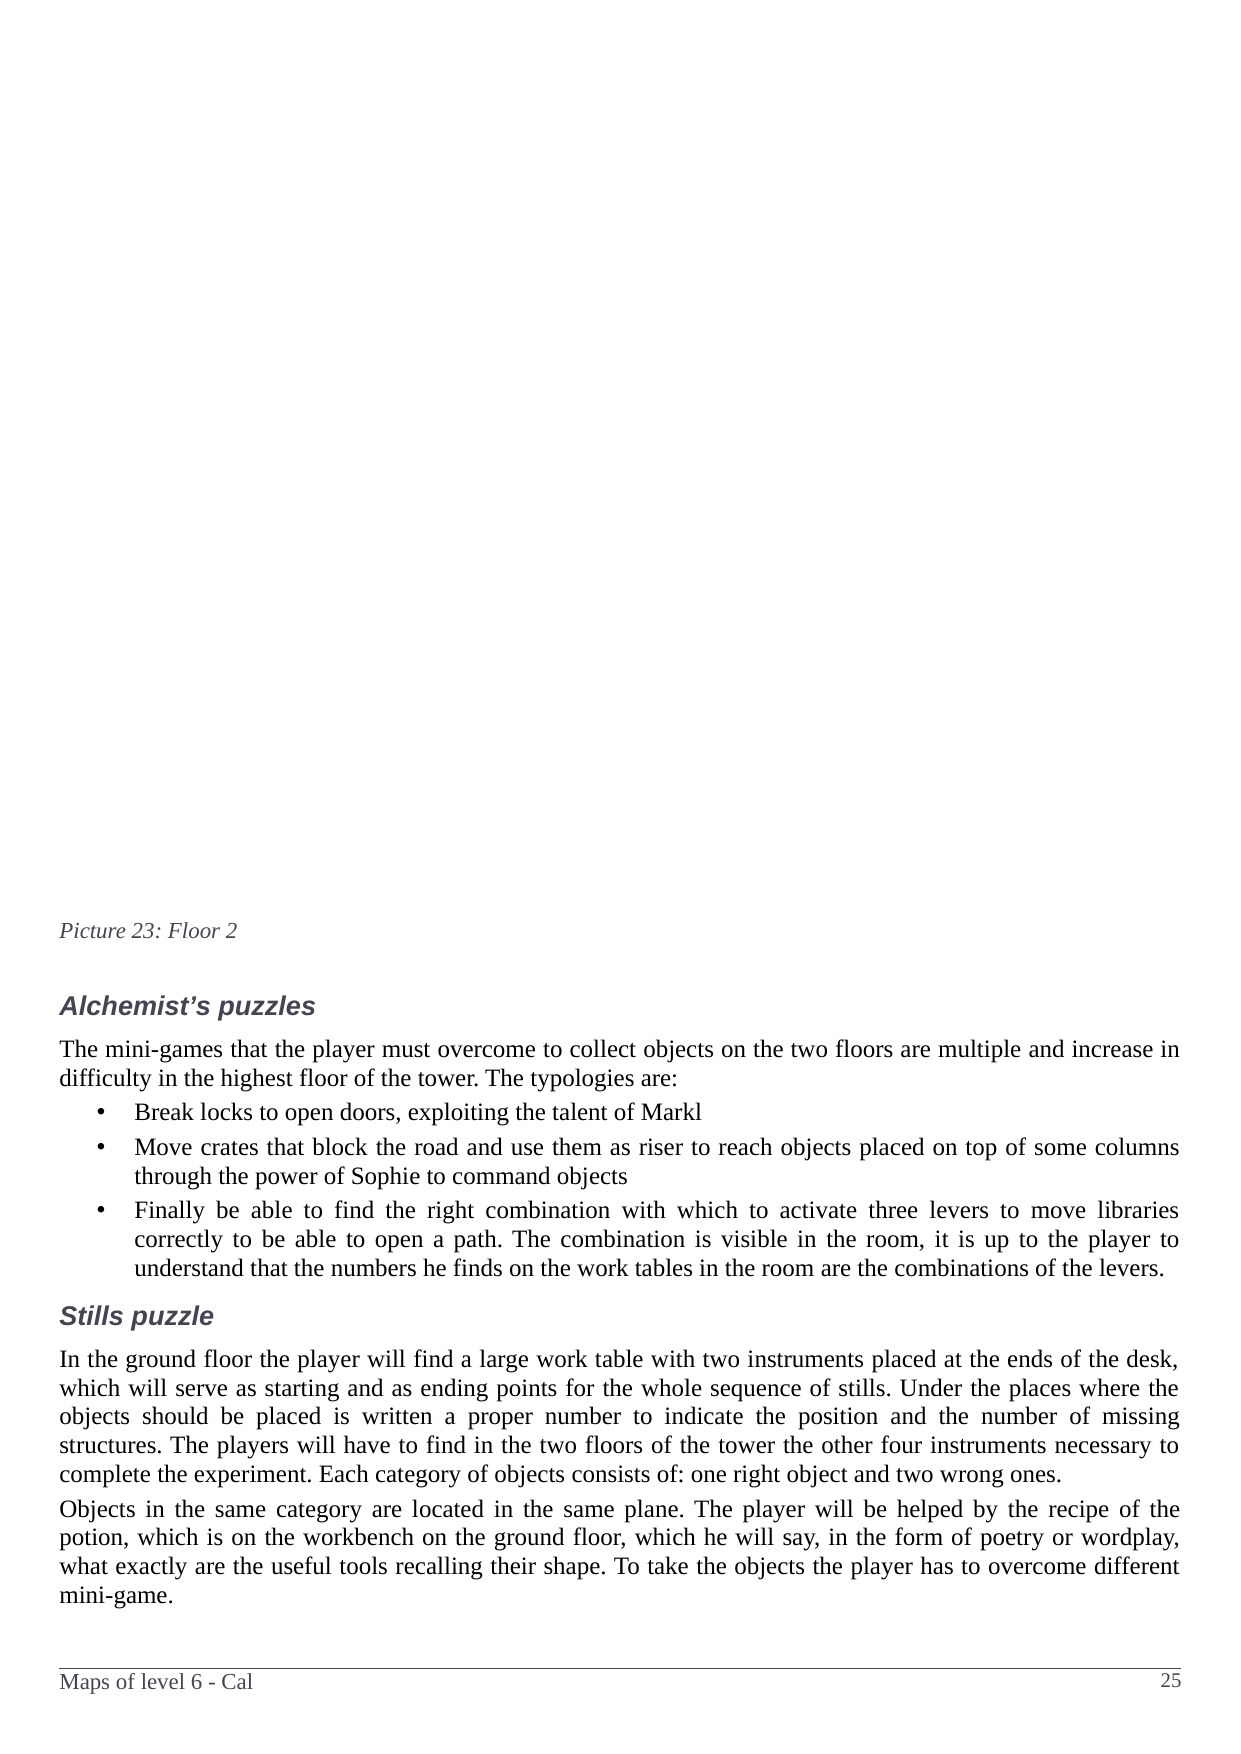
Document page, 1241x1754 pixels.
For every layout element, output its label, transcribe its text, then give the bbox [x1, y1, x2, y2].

list Finally be able to find the right combination with which to activate three levers to move libraries correctly to be able to open a path. The combination is visible in the room, it is up to the player to understand that the numbers he finds on the work tables in the room are the combinations of the levers. [97, 1196, 1181, 1282]
table_cell [59, 59, 1181, 978]
table_cell [64, 924, 70, 931]
list Break locks to open doors, exploiting the talent of Markl [97, 1097, 1181, 1126]
text In the ground floor the player will find a large work table with two instruments placed at the ends of the desk, which will serve as starting and as ending points for the whole sequence of stills. Under the places where the objects should be placed is written a proper number to indicate the position and the number of missing structures. The players will have to find in the two floors of the tower the other four instruments necessary to complete the experiment. Each category of objects consists of: one right object and two wrong ones. [59, 1344, 1181, 1488]
text Objects in the same category are located in the same plane. The player will be helped by the recipe of the potion, which is on the workbench on the ground floor, which he will say, in the form of poetry or wordplay, what exactly are the useful tools recalling their shape. To take the objects the player has to overcome different mini-game. [59, 1494, 1181, 1609]
list Move crates that block the road and use them as riser to reach objects placed on top of some columns through the power of Sophie to command objects [97, 1132, 1181, 1189]
subtitle Stills puzzle [59, 1300, 1181, 1331]
text The mini-games that the player must overcome to collect objects on the two floors are multiple and increase in difficulty in the highest floor of the tower. The typologies are: [59, 1034, 1181, 1091]
subtitle Alchemist’s puzzles [59, 990, 1181, 1021]
